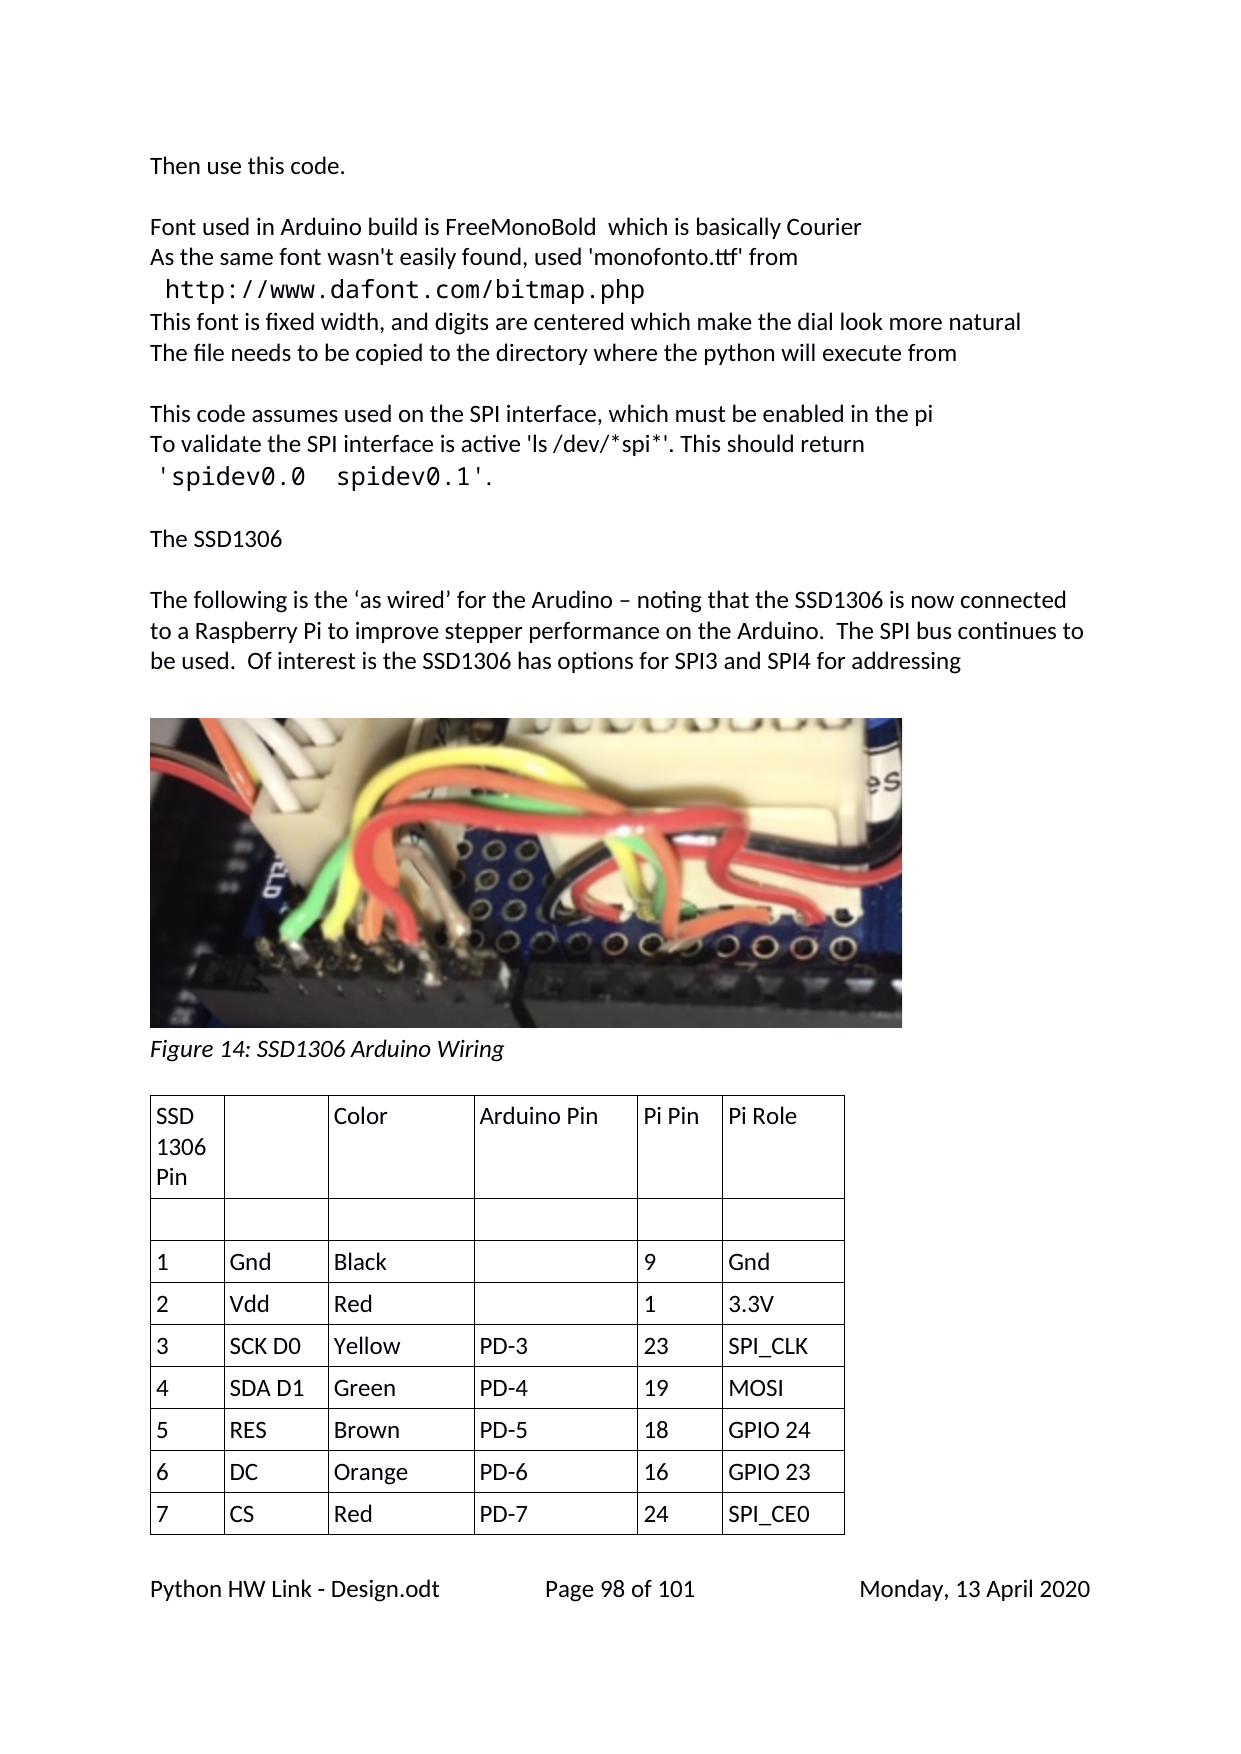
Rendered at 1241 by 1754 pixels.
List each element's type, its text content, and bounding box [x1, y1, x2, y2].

table_cell PD-4 [475, 1367, 637, 1408]
table_cell PD-7 [475, 1493, 637, 1534]
table_cell GPIO 24 [723, 1409, 844, 1450]
picture [150, 718, 903, 1028]
table_cell [475, 1199, 637, 1240]
text As the same font wasn't easily found, used 'monofonto.ttf' from [150, 242, 1090, 272]
text The SSD1306 [150, 523, 1090, 554]
table_cell SPI_CE0 [723, 1493, 844, 1534]
table_cell Black [329, 1241, 474, 1282]
text Figure 14: SSD1306 Arduino Wiring [150, 1028, 902, 1064]
text Then use this code. [150, 150, 1090, 181]
table_cell 23 [638, 1325, 722, 1366]
table_cell SDA D1 [225, 1367, 328, 1408]
table_cell [638, 1199, 722, 1240]
table_cell CS [225, 1493, 328, 1534]
table_cell [723, 1199, 844, 1240]
table_header Pi Pin [638, 1096, 722, 1198]
text This font is fixed width, and digits are centered which make the dial look more natural [150, 306, 1090, 337]
table_cell Gnd [225, 1241, 328, 1282]
table_cell 24 [638, 1493, 722, 1534]
table_cell 19 [638, 1367, 722, 1408]
table_header [225, 1096, 328, 1198]
table_cell Green [329, 1367, 474, 1408]
table_cell 5 [151, 1409, 224, 1450]
table_cell SCK D0 [225, 1325, 328, 1366]
table_cell PD-3 [475, 1325, 637, 1366]
text 'spidev0.0 spidev0.1'. [150, 459, 1090, 493]
table_cell MOSI [723, 1367, 844, 1408]
table_cell [475, 1241, 637, 1282]
table_cell 6 [151, 1451, 224, 1492]
table_cell 7 [151, 1493, 224, 1534]
table_cell 18 [638, 1409, 722, 1450]
text To validate the SPI interface is active 'ls /dev/*spi*'. This should return [150, 428, 1090, 459]
table_cell [151, 1199, 224, 1240]
table_header Pi Role [723, 1096, 844, 1198]
table_cell Vdd [225, 1283, 328, 1324]
table_cell 16 [638, 1451, 722, 1492]
table_cell DC [225, 1451, 328, 1492]
table_cell Gnd [723, 1241, 844, 1282]
table_cell Red [329, 1493, 474, 1534]
text This code assumes used on the SPI interface, which must be enabled in the pi [150, 398, 1090, 428]
table_cell Orange [329, 1451, 474, 1492]
table_cell 9 [638, 1241, 722, 1282]
table_cell 1 [151, 1241, 224, 1282]
table_header SSD 1306 Pin [151, 1096, 224, 1198]
table_cell [329, 1199, 474, 1240]
text The file needs to be copied to the directory where the python will execute from [150, 337, 1090, 367]
table_cell 2 [151, 1283, 224, 1324]
table_cell GPIO 23 [723, 1451, 844, 1492]
table_cell 3 [151, 1325, 224, 1366]
text Font used in Arduino build is FreeMonoBold which is basically Courier [150, 211, 1090, 242]
table_cell Brown [329, 1409, 474, 1450]
table_cell PD-5 [475, 1409, 637, 1450]
table_cell PD-6 [475, 1451, 637, 1492]
table_cell Red [329, 1283, 474, 1324]
table_cell [225, 1199, 328, 1240]
table_cell 3.3V [723, 1283, 844, 1324]
table_cell 4 [151, 1367, 224, 1408]
text http://www.dafont.com/bitmap.php [150, 272, 1090, 306]
table_cell SPI_CLK [723, 1325, 844, 1366]
table_header Arduino Pin [475, 1096, 637, 1198]
text The following is the ‘as wired’ for the Arudino – noting that the SSD1306 is now connected to a Raspberry Pi to improve stepper performance on the Arduino. The SPI bus continues to be used. Of interest is the SSD1306 has options for SPI3 and SPI4 for addressing [150, 584, 1090, 676]
table_cell RES [225, 1409, 328, 1450]
table_header Color [329, 1096, 474, 1198]
table_cell [475, 1283, 637, 1324]
table_cell 1 [638, 1283, 722, 1324]
table_cell Yellow [329, 1325, 474, 1366]
